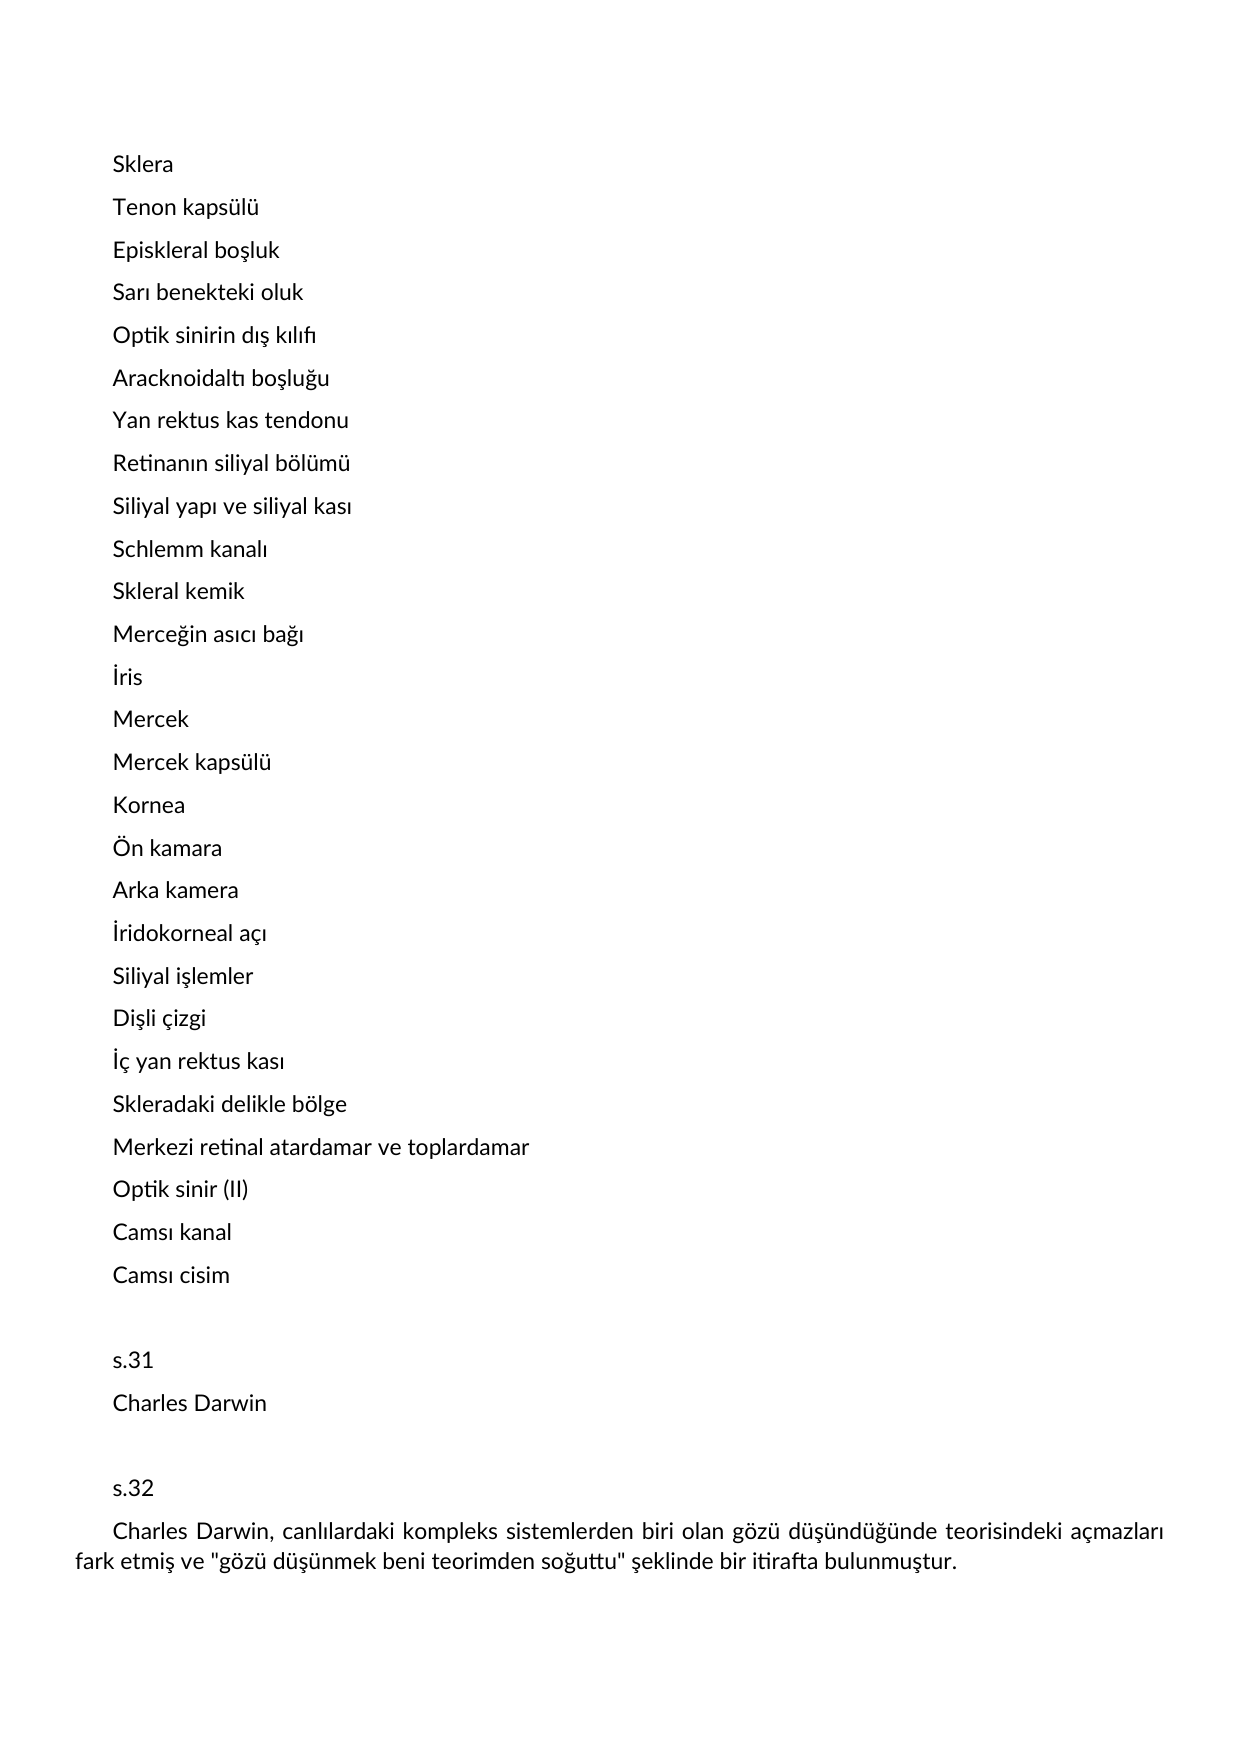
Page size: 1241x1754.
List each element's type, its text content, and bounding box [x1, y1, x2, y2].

text Camsı kanal [75, 1218, 1165, 1245]
text Mercek kapsülü [75, 748, 1165, 775]
text Siliyal yapı ve siliyal kası [75, 492, 1165, 519]
text Kornea [75, 791, 1165, 818]
text Siliyal işlemler [75, 961, 1165, 989]
text Episkleral boşluk [75, 235, 1165, 263]
text Charles Darwin, canlılardaki kompleks sistemlerden biri olan gözü düşündüğünde teorisindeki açmazları fark etmiş ve "gözü düşünmek beni teorimden soğuttu" şeklinde bir itirafta bulunmuştur. [75, 1517, 1165, 1574]
text Sklera [75, 150, 1165, 177]
text Optik sinirin dış kılıfı [75, 321, 1165, 348]
text Charles Darwin [75, 1388, 1165, 1416]
text Schlemm kanalı [75, 534, 1165, 562]
text Mercek [75, 705, 1165, 733]
text İris [75, 662, 1165, 690]
text Aracknoidaltı boşluğu [75, 363, 1165, 391]
text s.32 [75, 1474, 1165, 1501]
text s.31 [75, 1346, 1165, 1373]
text Merkezi retinal atardamar ve toplardamar [75, 1132, 1165, 1160]
text Skleral kemik [75, 577, 1165, 604]
text Camsı cisim [75, 1260, 1165, 1288]
text Skleradaki delikle bölge [75, 1089, 1165, 1117]
text Arka kamera [75, 876, 1165, 903]
text Dişli çizgi [75, 1004, 1165, 1032]
text Sarı benekteki oluk [75, 278, 1165, 306]
text İridokorneal açı [75, 919, 1165, 946]
text Tenon kapsülü [75, 193, 1165, 220]
text Retinanın siliyal bölümü [75, 449, 1165, 476]
text Merceğin asıcı bağı [75, 620, 1165, 647]
text İç yan rektus kası [75, 1047, 1165, 1074]
text Yan rektus kas tendonu [75, 406, 1165, 434]
text Ön kamara [75, 833, 1165, 861]
text Optik sinir (II) [75, 1175, 1165, 1202]
